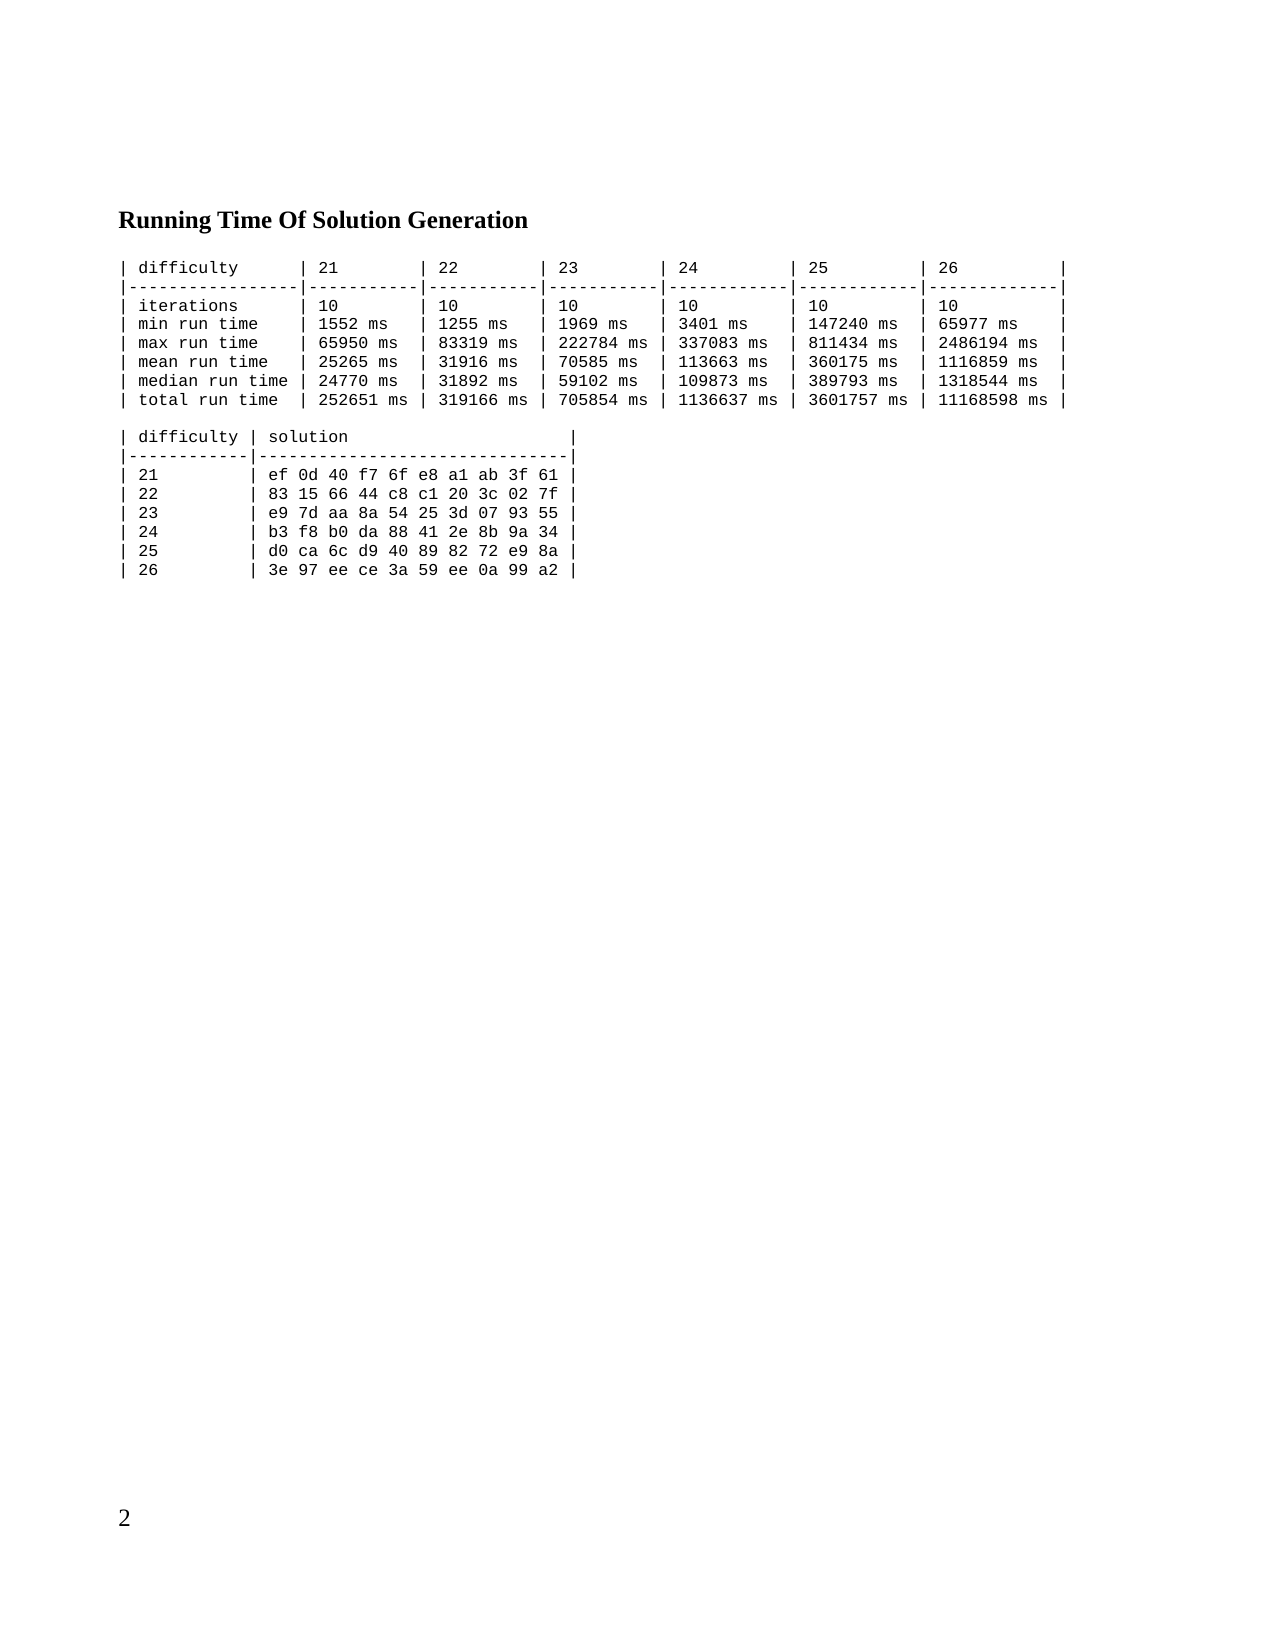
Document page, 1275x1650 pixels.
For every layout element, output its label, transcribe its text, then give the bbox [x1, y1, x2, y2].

text | difficulty | 21 | 22 | 23 | 24 | 25 | 26 | |-----------------|-----------|-----------|-----------|------------|------------|-------------| | iterations | 10 | 10 | 10 | 10 | 10 | 10 | | min run time | 1552 ms | 1255 ms | 1969 ms | 3401 ms | 147240 ms | 65977 ms | | max run time | 65950 ms | 83319 ms | 222784 ms | 337083 ms | 811434 ms | 2486194 ms | | mean run time | 25265 ms | 31916 ms | 70585 ms | 113663 ms | 360175 ms | 1116859 ms | | median run time | 24770 ms | 31892 ms | 59102 ms | 109873 ms | 389793 ms | 1318544 ms | | total run time | 252651 ms | 319166 ms | 705854 ms | 1136637 ms | 3601757 ms | 11168598 ms | | difficulty | solution | |------------|-------------------------------| | 21 | ef 0d 40 f7 6f e8 a1 ab 3f 61 | | 22 | 83 15 66 44 c8 c1 20 3c 02 7f | | 23 | e9 7d aa 8a 54 25 3d 07 93 55 | | 24 | b3 f8 b0 da 88 41 2e 8b 9a 34 | | 25 | d0 ca 6c d9 40 89 82 72 e9 8a | | 26 | 3e 97 ee ce 3a 59 ee 0a 99 a2 | [118, 234, 1157, 580]
text Running Time Of Solution Generation [118, 205, 1157, 234]
